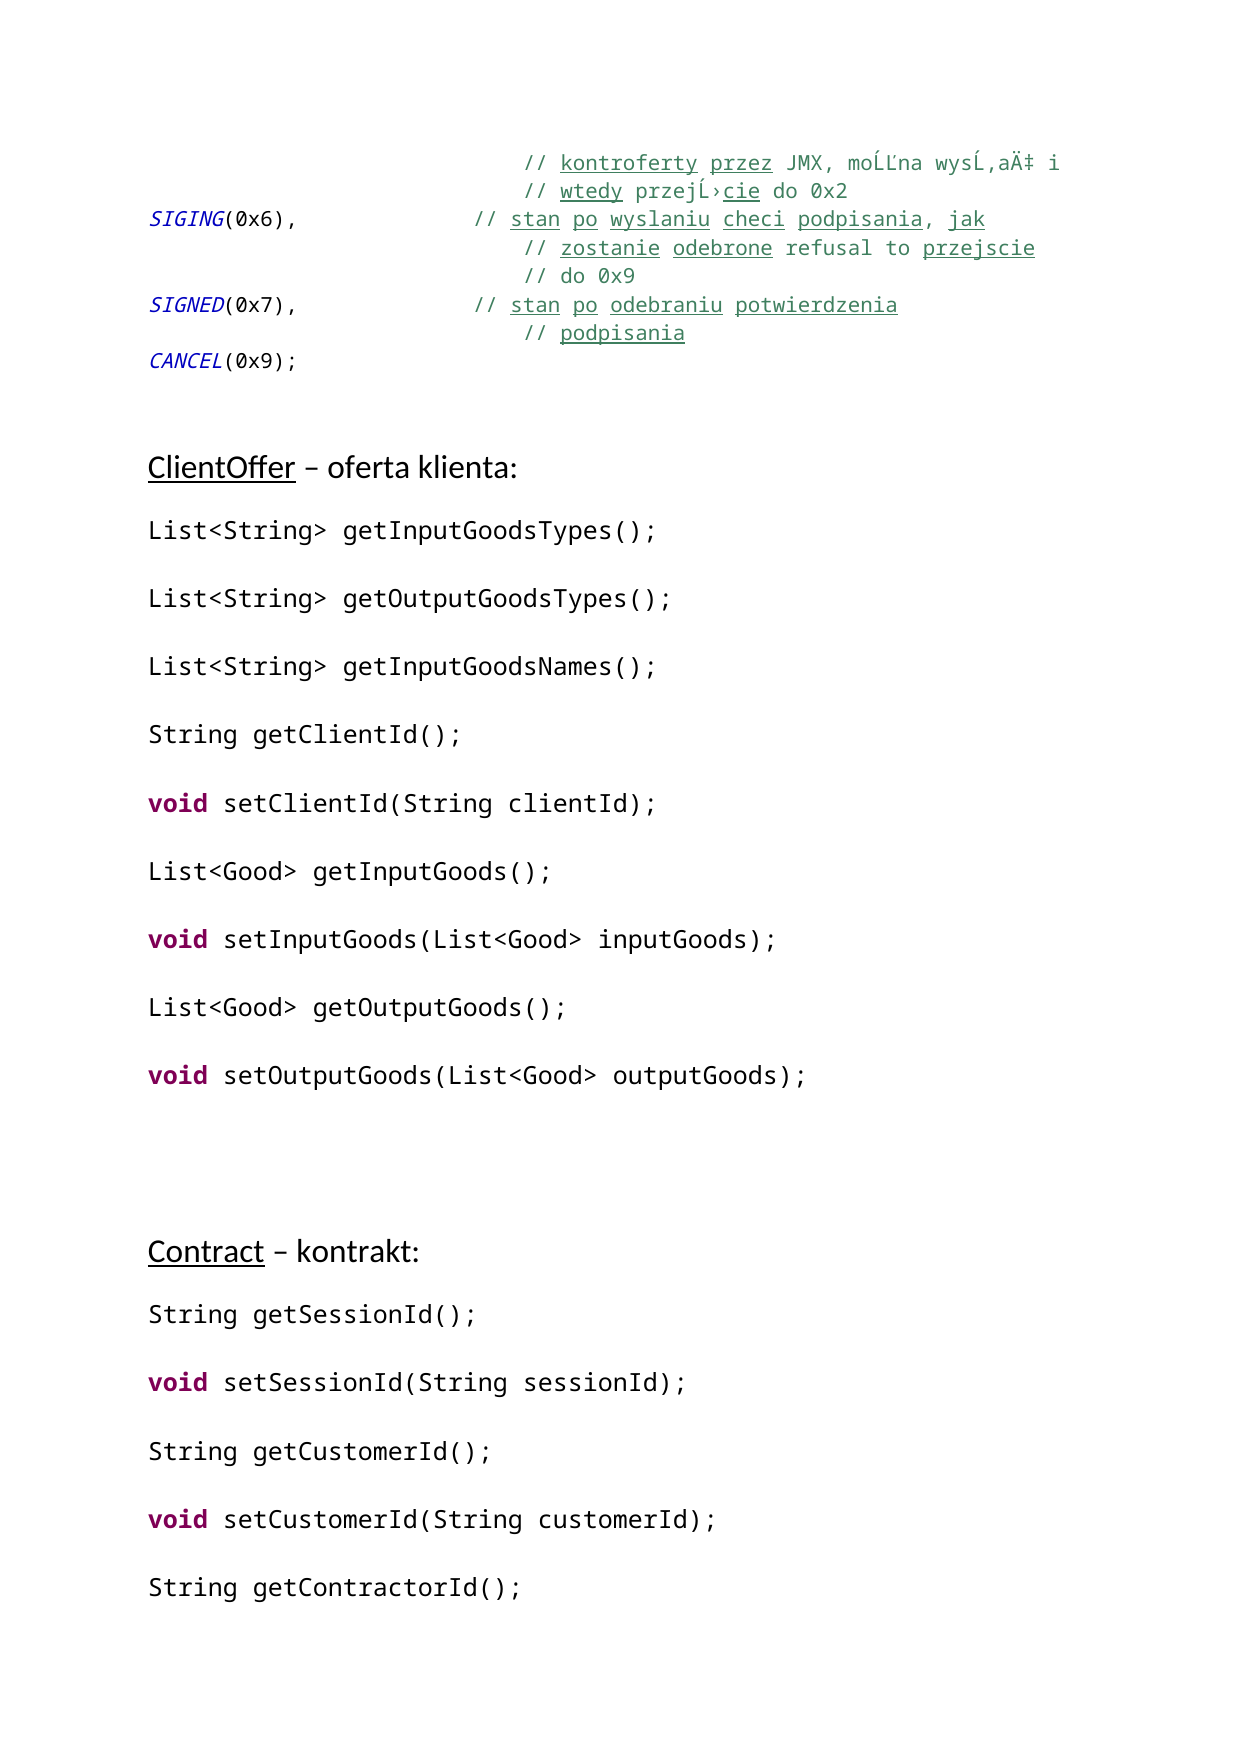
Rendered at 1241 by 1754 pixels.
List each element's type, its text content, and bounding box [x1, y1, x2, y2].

text SIGING(0x6), // stan po wyslaniu checi podpisania, jak [148, 204, 1093, 233]
text // wtedy przejĹ›cie do 0x2 [148, 176, 1093, 204]
text void setCustomerId(String customerId); [148, 1501, 1093, 1535]
text List<Good> getOutputGoods(); [148, 989, 1093, 1024]
text CANCEL(0x9); [148, 347, 1093, 375]
text Contract – kontrakt: [148, 1238, 1093, 1271]
text String getSessionId(); [148, 1297, 1093, 1331]
text List<String> getOutputGoodsTypes(); [148, 581, 1093, 615]
text String getClientId(); [148, 717, 1093, 751]
text void setInputGoods(List<Good> inputGoods); [148, 921, 1093, 956]
text // kontroferty przez JMX, moĹĽna wysĹ‚aÄ‡ i [148, 148, 1093, 176]
text String getCustomerId(); [148, 1433, 1093, 1467]
text void setSessionId(String sessionId); [148, 1365, 1093, 1399]
text List<String> getInputGoodsNames(); [148, 649, 1093, 683]
text String getContractorId(); [148, 1569, 1093, 1603]
text // do 0x9 [148, 261, 1093, 290]
text List<String> getInputGoodsTypes(); [148, 513, 1093, 547]
text ClientOffer – oferta klienta: [148, 453, 1093, 487]
text void setClientId(String clientId); [148, 785, 1093, 819]
text // zostanie odebrone refusal to przejscie [148, 233, 1093, 261]
text // podpisania [148, 318, 1093, 347]
text void setOutputGoods(List<Good> outputGoods); [148, 1058, 1093, 1092]
text SIGNED(0x7), // stan po odebraniu potwierdzenia [148, 290, 1093, 318]
text List<Good> getInputGoods(); [148, 853, 1093, 887]
